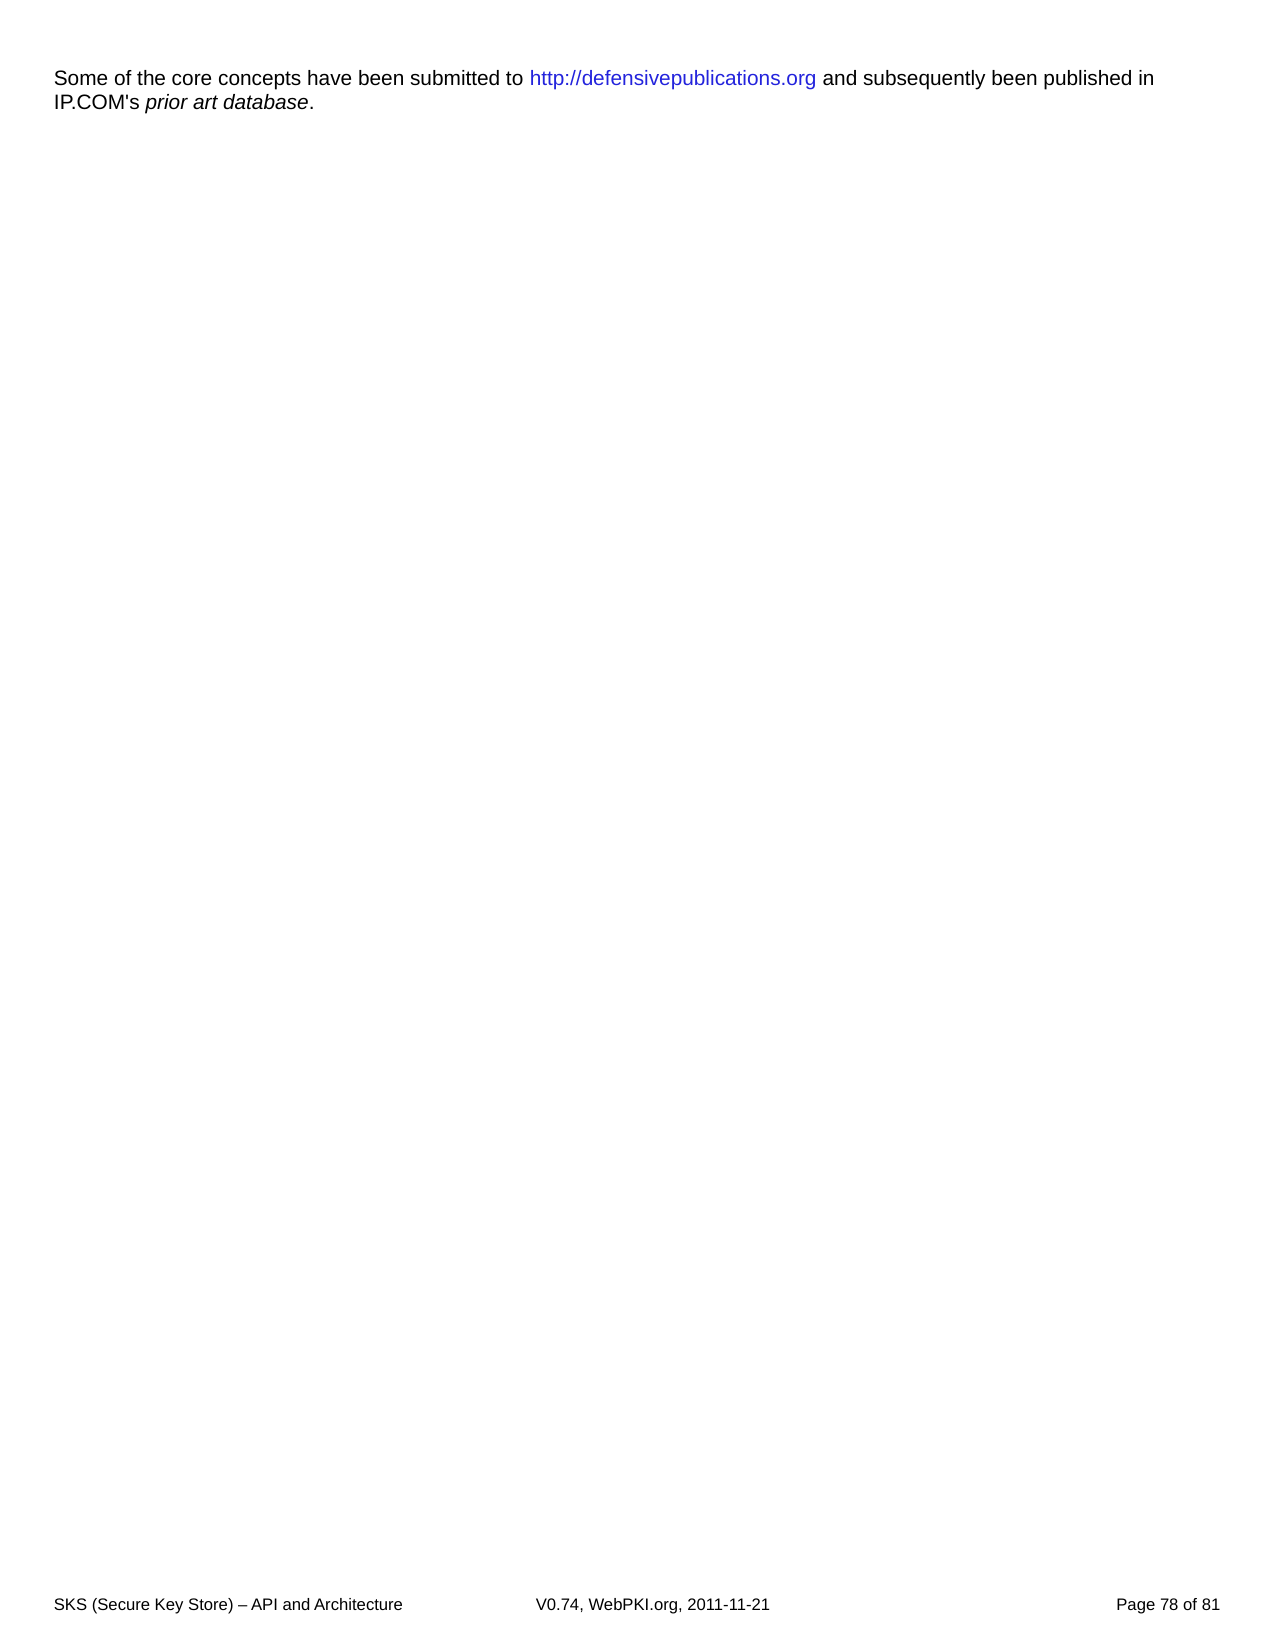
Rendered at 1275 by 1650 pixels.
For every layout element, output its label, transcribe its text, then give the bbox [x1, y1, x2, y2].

text Some of the core concepts have been submitted to http://defensivepublications.org and subsequently been published in IP.COM's prior art database. [54, 66, 1221, 114]
